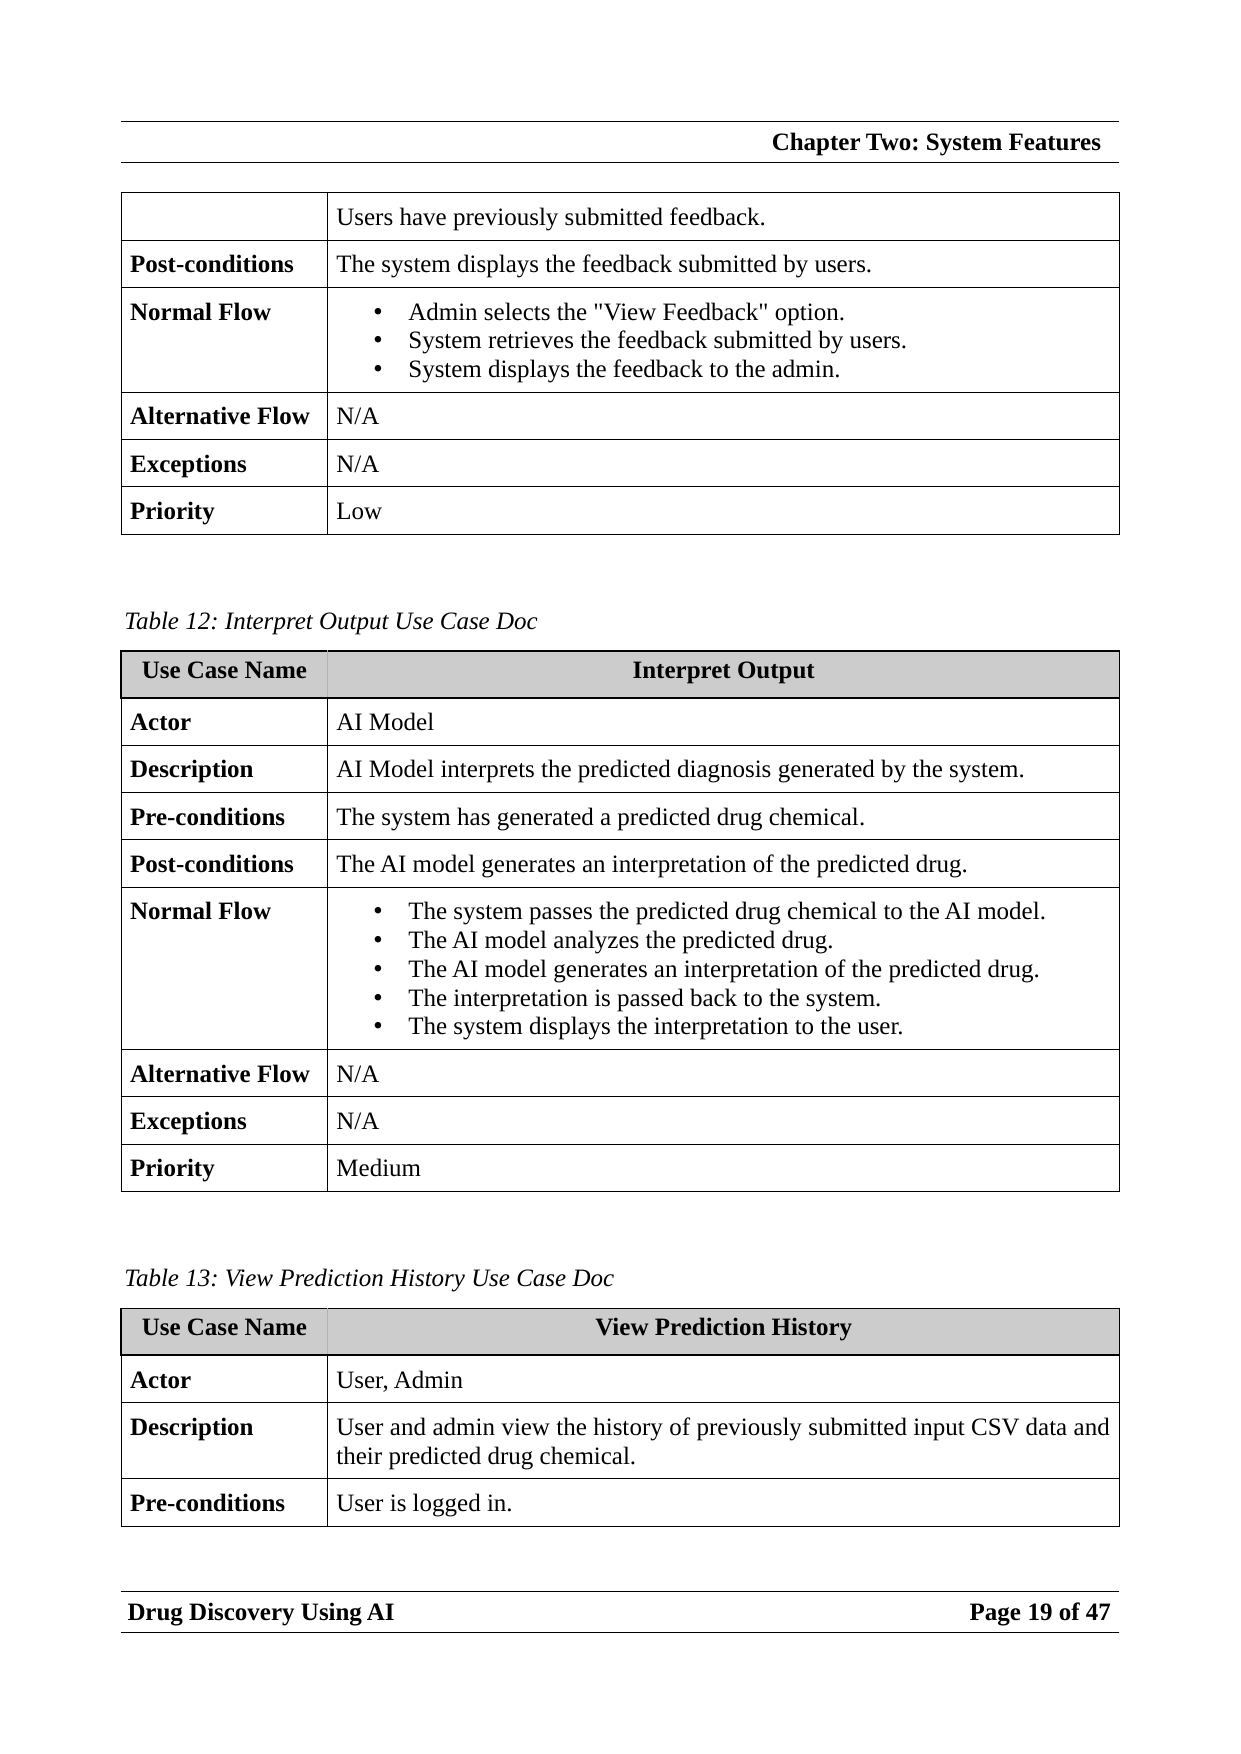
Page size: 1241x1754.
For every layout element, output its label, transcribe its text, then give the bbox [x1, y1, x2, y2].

table_cell Pre-conditions [122, 793, 327, 839]
table_cell Pre-conditions [122, 1479, 327, 1526]
table_cell Medium [328, 1145, 1119, 1191]
table_header Use Case Name [122, 652, 327, 697]
table_cell Actor [122, 1356, 327, 1402]
table_cell Normal Flow [122, 288, 327, 392]
table_header Use Case Name [122, 1309, 327, 1354]
table_cell Exceptions [122, 440, 327, 486]
table_cell AI Model [328, 699, 1119, 745]
table_cell The system passes the predicted drug chemical to the AI model. The AI model analyzes the predicted drug. The AI model generates an interpretation of the predicted drug. The interpretation is passed back to the system. The system displays the interpretation to the user. [328, 888, 1119, 1049]
table_cell Alternative Flow [122, 393, 327, 439]
table_cell Exceptions [122, 1097, 327, 1143]
table_cell Alternative Flow [122, 1050, 327, 1096]
table_cell Post-conditions [122, 241, 327, 287]
table_cell Actor [122, 699, 327, 745]
table_cell Low [328, 487, 1119, 533]
table_cell Normal Flow [122, 888, 327, 1049]
table_cell AI Model interprets the predicted diagnosis generated by the system. [328, 746, 1119, 792]
table_cell Users have previously submitted feedback. [328, 193, 1119, 239]
table_cell [122, 193, 327, 239]
table_cell Description [122, 1403, 327, 1478]
table_cell Priority [122, 487, 327, 533]
text Table 12: Interpret Output Use Case Doc [121, 603, 1119, 638]
table_cell Post-conditions [122, 840, 327, 887]
table_cell Description [122, 746, 327, 792]
table_cell The AI model generates an interpretation of the predicted drug. [328, 840, 1119, 887]
table_cell N/A [328, 1097, 1119, 1143]
table_cell User is logged in. [328, 1479, 1119, 1526]
table_header Interpret Output [328, 652, 1119, 697]
table_cell User, Admin [328, 1356, 1119, 1402]
table_cell N/A [328, 1050, 1119, 1096]
table_header View Prediction History [328, 1309, 1119, 1354]
table_cell N/A [328, 393, 1119, 439]
table_cell The system displays the feedback submitted by users. [328, 241, 1119, 287]
table_cell Priority [122, 1145, 327, 1191]
table_cell The system has generated a predicted drug chemical. [328, 793, 1119, 839]
table_cell N/A [328, 440, 1119, 486]
table_cell User and admin view the history of previously submitted input CSV data and their predicted drug chemical. [328, 1403, 1119, 1478]
table_cell Admin selects the "View Feedback" option. System retrieves the feedback submitted by users. System displays the feedback to the admin. [328, 288, 1119, 392]
text Table 13: View Prediction History Use Case Doc [121, 1260, 1119, 1295]
